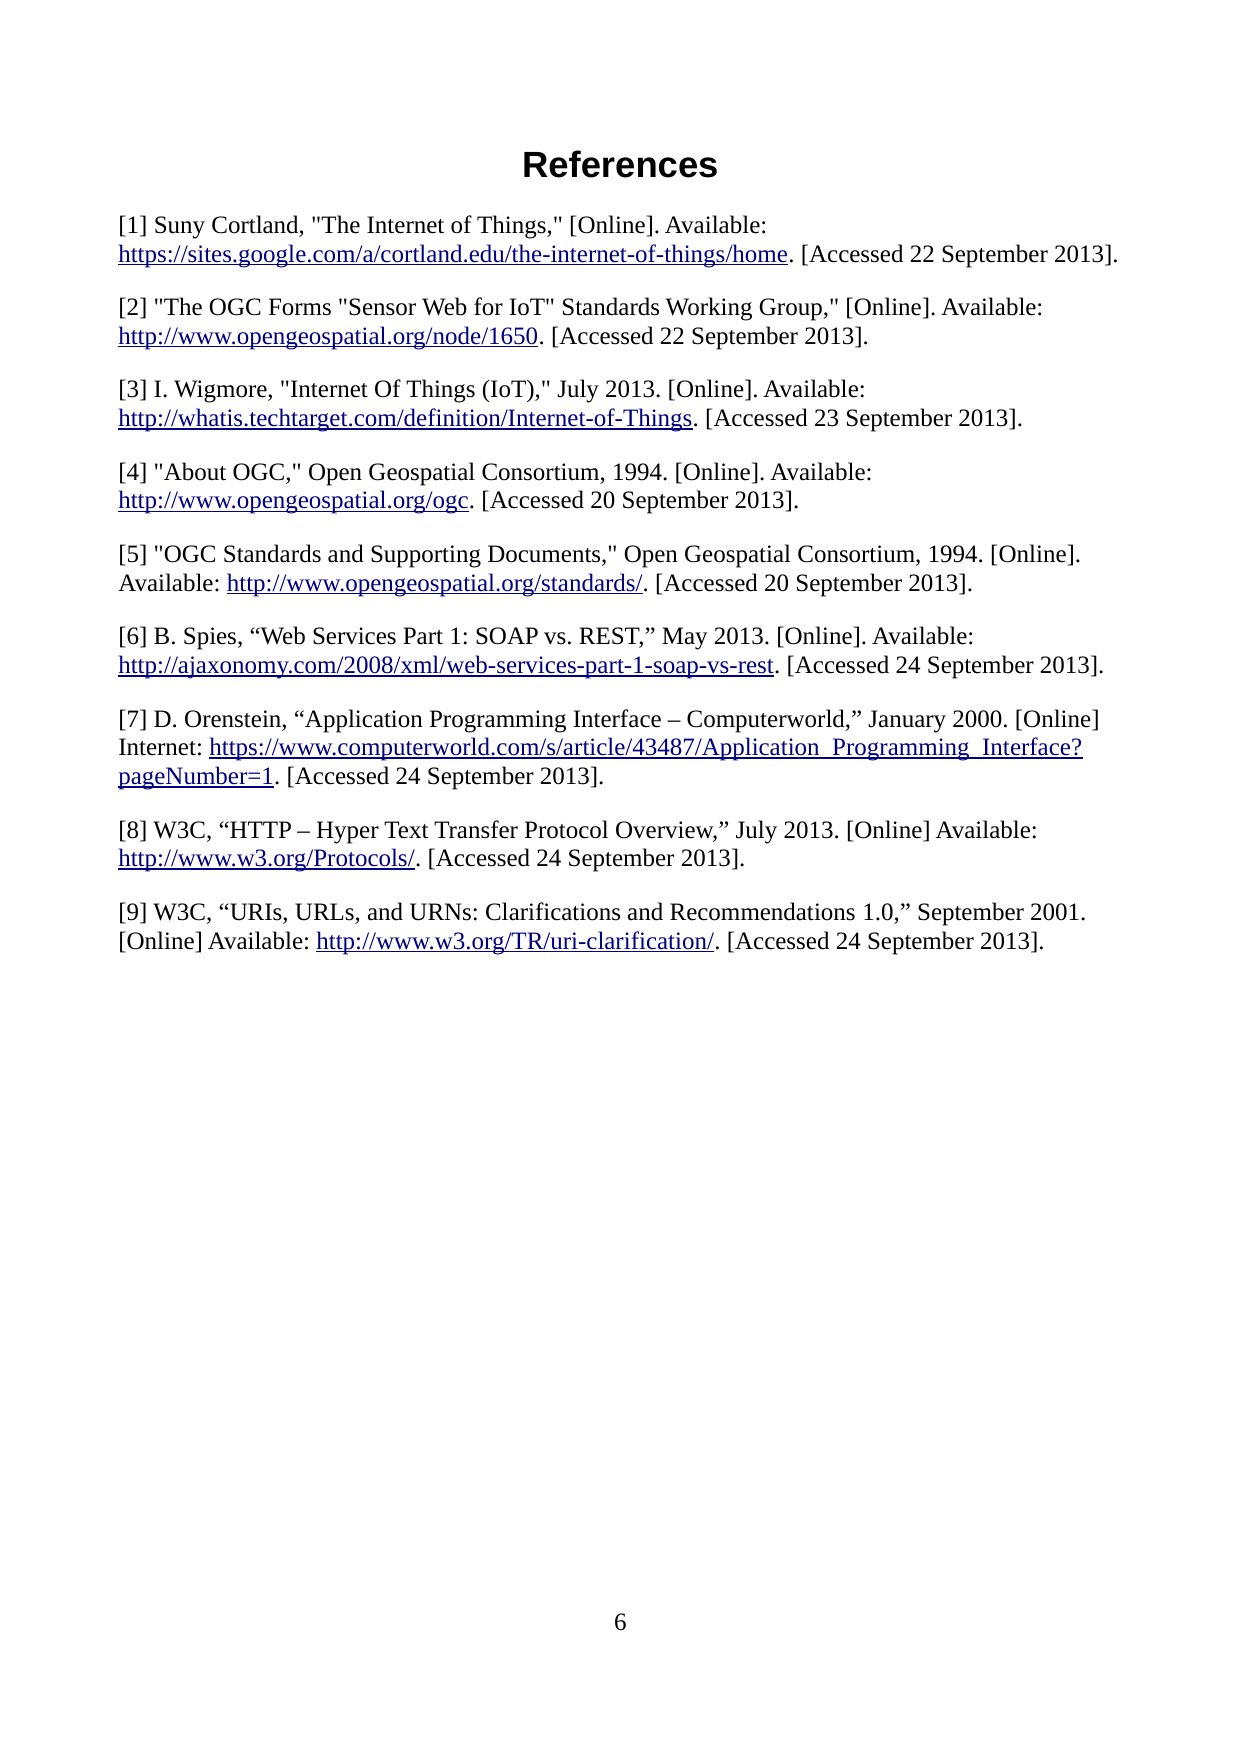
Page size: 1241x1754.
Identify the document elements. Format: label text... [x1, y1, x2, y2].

text [2] "The OGC Forms "Sensor Web for IoT" Standards Working Group," [Online]. Available: http://www.opengeospatial.org/node/1650. [Accessed 22 September 2013]. [118, 292, 1122, 350]
text [8] W3C, “HTTP – Hyper Text Transfer Protocol Overview,” July 2013. [Online] Available: http://www.w3.org/Protocols/. [Accessed 24 September 2013]. [118, 815, 1122, 872]
text [5] "OGC Standards and Supporting Documents," Open Geospatial Consortium, 1994. [Online]. Available: http://www.opengeospatial.org/standards/. [Accessed 20 September 2013]. [118, 539, 1122, 597]
text [7] D. Orenstein, “Application Programming Interface – Computerworld,” January 2000. [Online] Internet: https://www.computerworld.com/s/article/43487/Application_Programming_Interface?pageNumber=1. [Accessed 24 September 2013]. [118, 704, 1122, 790]
text [4] "About OGC," Open Geospatial Consortium, 1994. [Online]. Available: http://www.opengeospatial.org/ogc. [Accessed 20 September 2013]. [118, 457, 1122, 514]
subtitle References [118, 143, 1122, 185]
text [3] I. Wigmore, "Internet Of Things (IoT)," July 2013. [Online]. Available: http://whatis.techtarget.com/definition/Internet-of-Things. [Accessed 23 September 2013]. [118, 374, 1122, 432]
text [6] B. Spies, “Web Services Part 1: SOAP vs. REST,” May 2013. [Online]. Available: http://ajaxonomy.com/2008/xml/web-services-part-1-soap-vs-rest. [Accessed 24 September 2013]. [118, 621, 1122, 679]
text [1] Suny Cortland, "The Internet of Things," [Online]. Available: https://sites.google.com/a/cortland.edu/the-internet-of-things/home. [Accessed 22 September 2013]. [118, 210, 1122, 267]
text [9] W3C, “URIs, URLs, and URNs: Clarifications and Recommendations 1.0,” September 2001. [Online] Available: http://www.w3.org/TR/uri-clarification/. [Accessed 24 September 2013]. [118, 897, 1122, 954]
